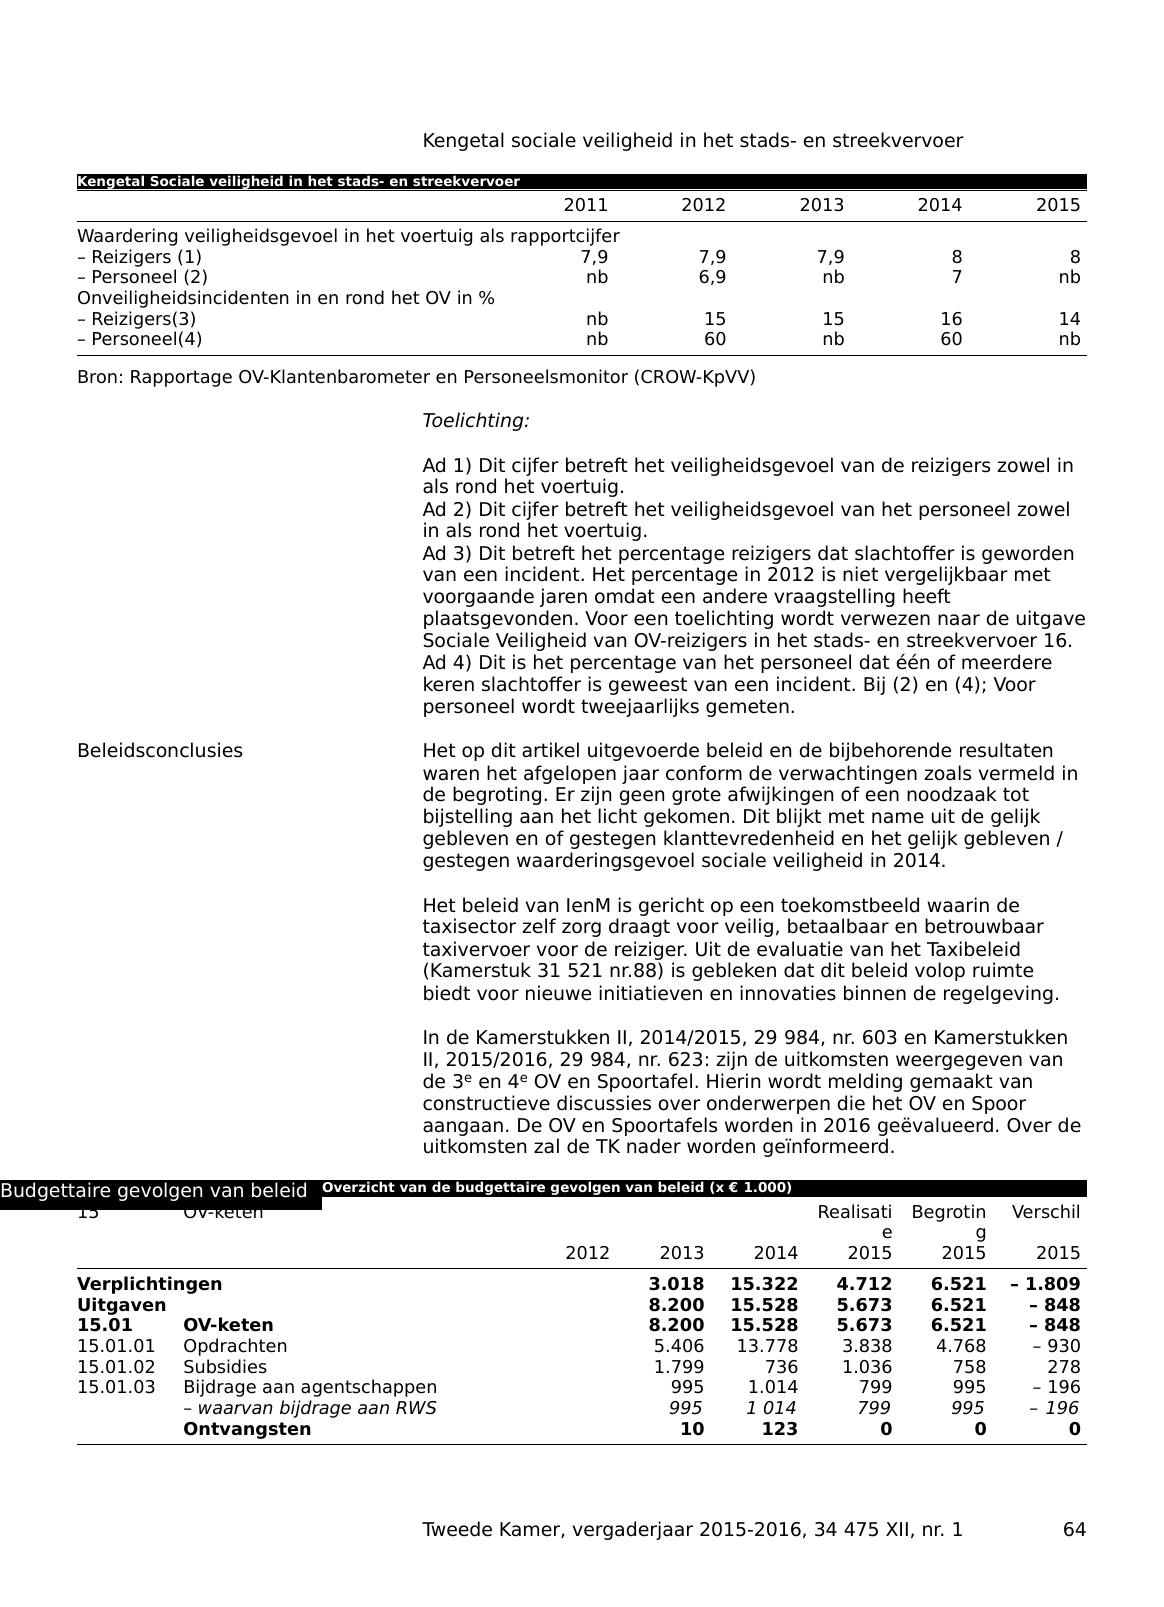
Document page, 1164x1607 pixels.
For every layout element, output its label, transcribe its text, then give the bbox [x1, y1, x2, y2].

table_cell 2015 [898, 1243, 992, 1268]
table_cell 3.018 [616, 1269, 710, 1295]
table_cell 7 [850, 268, 968, 288]
table_cell [522, 1336, 616, 1357]
table_cell 13.778 [710, 1336, 804, 1357]
text Het beleid van IenM is gericht op een toekomstbeeld waarin de taxisector zelf zorg draagt voor veilig, betaalbaar en betrouwbaar taxivervoer voor de reiziger. Uit de evaluatie van het Taxibeleid (Kamerstuk 31 521 nr.88) is gebleken dat dit beleid volop ruimte biedt voor nieuwe initiatieven en innovaties binnen de regelgeving. [422, 894, 1087, 1004]
table_header Kengetal Sociale veiligheid in het stads- en streekvervoer [77, 174, 1087, 189]
table_cell 2012 [614, 191, 732, 221]
table_cell 7,9 [732, 247, 850, 267]
table_cell – 930 [993, 1336, 1087, 1357]
table_cell 4.768 [898, 1336, 992, 1357]
table_cell OV-keten [177, 1315, 522, 1336]
table_cell 4.712 [804, 1269, 898, 1295]
table_cell 7,9 [614, 247, 732, 267]
table_cell 5.673 [804, 1295, 898, 1315]
table_cell 736 [710, 1357, 804, 1377]
table_cell [614, 288, 732, 309]
subtitle Toelichting: [422, 410, 1087, 432]
table_cell 2013 [732, 191, 850, 221]
table_cell 6,9 [614, 268, 732, 288]
table_cell 15.01 [77, 1315, 177, 1336]
table_cell Begroting [898, 1197, 992, 1243]
table_cell 799 [804, 1377, 898, 1398]
table_cell Realisatie [804, 1197, 898, 1243]
table_cell 995 [616, 1377, 710, 1398]
table_cell 0 [804, 1419, 898, 1444]
table_cell 1.014 [710, 1377, 804, 1398]
text Ad 3) Dit betreft het percentage reizigers dat slachtoffer is geworden van een incident. Het percentage in 2012 is niet vergelijkbaar met voorgaande jaren omdat een andere vraagstelling heeft plaatsgevonden. Voor een toelichting wordt verwezen naar de uitgave Sociale Veiligheid van OV-reizigers in het stads- en streekvervoer 16. [422, 542, 1087, 652]
table_cell – Personeel(4) [77, 329, 496, 355]
table_cell [77, 1243, 177, 1268]
table_cell Verschil [993, 1197, 1087, 1243]
table_cell 16 [850, 309, 968, 329]
subtitle Kengetal sociale veiligheid in het stads- en streekvervoer [422, 130, 1087, 152]
table_cell 60 [614, 329, 732, 355]
table_cell 15.322 [710, 1269, 804, 1295]
table_cell – waarvan bijdrage aan RWS [177, 1398, 522, 1418]
table_cell 8 [969, 247, 1087, 267]
table_cell – Personeel (2) [77, 268, 496, 288]
table_cell [522, 1295, 616, 1315]
table_cell [77, 1398, 177, 1418]
table_cell 0 [898, 1419, 992, 1444]
table_cell [732, 288, 850, 309]
table_cell Opdrachten [177, 1336, 522, 1357]
table_cell 995 [898, 1398, 992, 1418]
table_cell 2015 [969, 191, 1087, 221]
table_cell nb [496, 309, 614, 329]
table_cell 6.521 [898, 1315, 992, 1336]
table_cell 6.521 [898, 1269, 992, 1295]
table_cell [522, 1419, 616, 1444]
table_cell 15.528 [710, 1315, 804, 1336]
table_cell [522, 1269, 616, 1295]
table_cell 15 [77, 1210, 177, 1243]
table_cell [522, 1377, 616, 1398]
table_cell 15 [732, 309, 850, 329]
table_cell – Reizigers(3) [77, 309, 496, 329]
table_cell [969, 288, 1087, 309]
table_cell – 196 [993, 1398, 1087, 1418]
table_cell 123 [710, 1419, 804, 1444]
table_cell [710, 1197, 804, 1243]
table_cell [522, 1398, 616, 1418]
table_cell – 848 [993, 1315, 1087, 1336]
table_cell 15.528 [710, 1295, 804, 1315]
table_cell – 1.809 [993, 1269, 1087, 1295]
table_cell 2015 [804, 1243, 898, 1268]
table_cell 5.406 [616, 1336, 710, 1357]
table_cell Uitgaven [77, 1295, 522, 1315]
table_cell 1 014 [710, 1398, 804, 1418]
text Ad 2) Dit cijfer betreft het veiligheidsgevoel van het personeel zowel in als rond het voertuig. [422, 498, 1087, 542]
table_cell nb [496, 268, 614, 288]
text Beleidsconclusies [77, 740, 399, 762]
table_cell 8 [850, 247, 968, 267]
table_cell – Reizigers (1) [77, 247, 496, 267]
table_cell nb [496, 329, 614, 355]
table_cell 14 [969, 309, 1087, 329]
table_cell Subsidies [177, 1357, 522, 1377]
table_cell 2014 [710, 1243, 804, 1268]
table_cell Bijdrage aan agentschappen [177, 1377, 522, 1398]
table_cell [850, 288, 968, 309]
table_cell 8.200 [616, 1315, 710, 1336]
table_cell Verplichtingen [77, 1269, 522, 1295]
table_cell [77, 191, 496, 221]
table_cell Onveiligheidsincidenten in en rond het OV in % [77, 288, 614, 309]
table_cell 278 [993, 1357, 1087, 1377]
table_cell [616, 1197, 710, 1243]
table_cell 60 [850, 329, 968, 355]
table_cell 5.673 [804, 1315, 898, 1336]
table_cell nb [969, 329, 1087, 355]
table_cell Ontvangsten [177, 1419, 522, 1444]
table_cell – 848 [993, 1295, 1087, 1315]
table_cell 2011 [496, 191, 614, 221]
text In de Kamerstukken II, 2014/2015, 29 984, nr. 603 en Kamerstukken II, 2015/2016, 29 984, nr. 623: zijn de uitkomsten weergegeven van de 3e en 4e OV en Spoortafel. Hierin wordt melding gemaakt van constructieve discussies over onderwerpen die het OV en Spoor aangaan. De OV en Spoortafels worden in 2016 geëvalueerd. Over de uitkomsten zal de TK nader worden geïnformeerd. [422, 1027, 1087, 1158]
table_cell 2013 [616, 1243, 710, 1268]
table_cell 758 [898, 1357, 992, 1377]
table_cell 2014 [850, 191, 968, 221]
table_cell [969, 222, 1087, 247]
table_cell 8.200 [616, 1295, 710, 1315]
table_cell 1.036 [804, 1357, 898, 1377]
text Het op dit artikel uitgevoerde beleid en de bijbehorende resultaten waren het afgelopen jaar conform de verwachtingen zoals vermeld in de begroting. Er zijn geen grote afwijkingen of een noodzaak tot bijstelling aan het licht gekomen. Dit blijkt met name uit de gelijk gebleven en of gestegen klanttevredenheid en het gelijk gebleven / gestegen waarderingsgevoel sociale veiligheid in 2014. [422, 740, 1087, 872]
table_cell – 196 [993, 1377, 1087, 1398]
table_cell 6.521 [898, 1295, 992, 1315]
table_cell 10 [616, 1419, 710, 1444]
text Ad 4) Dit is het percentage van het personeel dat één of meerdere keren slachtoffer is geweest van een incident. Bij (2) en (4); Voor personeel wordt tweejaarlijks gemeten. [422, 652, 1087, 718]
table_cell 995 [898, 1377, 992, 1398]
table_cell Bron: Rapportage OV-Klantenbarometer en Personeelsmonitor (CROW-KpVV) [77, 356, 1087, 388]
table_cell 0 [993, 1419, 1087, 1444]
table_cell 15.01.01 [77, 1336, 177, 1357]
table_cell 15.01.02 [77, 1357, 177, 1377]
text Ad 1) Dit cijfer betreft het veiligheidsgevoel van de reizigers zowel in als rond het voertuig. [422, 454, 1087, 498]
table_cell Waardering veiligheidsgevoel in het voertuig als rapportcijfer [77, 222, 968, 247]
table_cell [522, 1315, 616, 1336]
table_cell [77, 1419, 177, 1444]
table_cell 7,9 [496, 247, 614, 267]
table_cell [522, 1357, 616, 1377]
table_cell nb [732, 268, 850, 288]
table_header Overzicht van de budgettaire gevolgen van beleid (x € 1.000) [0, 1180, 1087, 1210]
table_cell 1.799 [616, 1357, 710, 1377]
table_cell [522, 1197, 616, 1243]
table_cell 2012 [522, 1243, 616, 1268]
table_cell 15.01.03 [77, 1377, 177, 1398]
table_cell [177, 1243, 522, 1268]
table_cell nb [732, 329, 850, 355]
table_cell 15 [614, 309, 732, 329]
table_cell 2015 [993, 1243, 1087, 1268]
table_cell 799 [804, 1398, 898, 1418]
table_cell 3.838 [804, 1336, 898, 1357]
table_cell nb [969, 268, 1087, 288]
table_cell 995 [616, 1398, 710, 1418]
table_cell OV-keten [177, 1197, 522, 1243]
